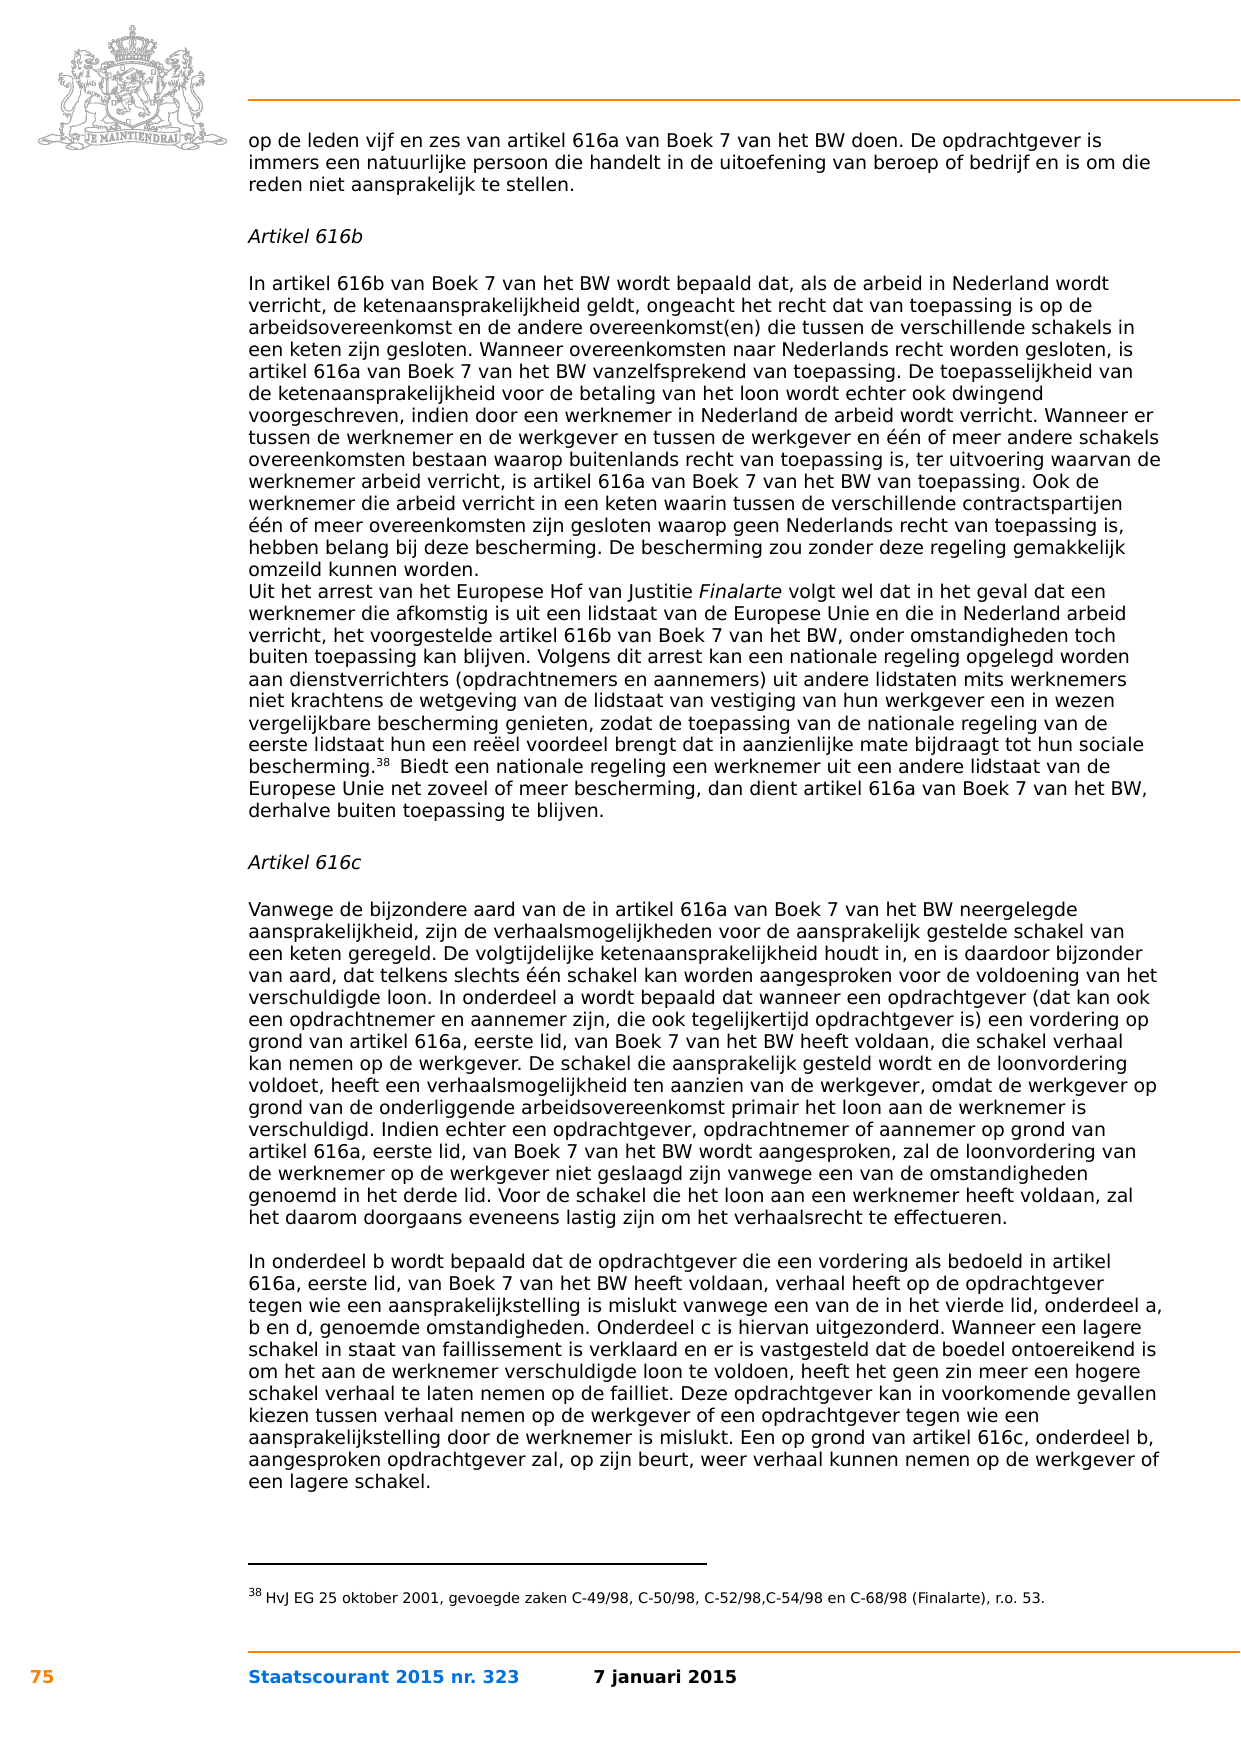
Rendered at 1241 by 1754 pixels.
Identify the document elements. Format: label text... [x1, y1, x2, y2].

text HvJ EG 25 oktober 2001, gevoegde zaken C-49/98, C-50/98, C-52/98,C-54/98 en C-68/98 (Finalarte), r.o. 53. [248, 1586, 1163, 1608]
text Uit het arrest van het Europese Hof van Justitie Finalarte volgt wel dat in het geval dat een werknemer die afkomstig is uit een lidstaat van de Europese Unie en die in Nederland arbeid verricht, het voorgestelde artikel 616b van Boek 7 van het BW, onder omstandigheden toch buiten toepassing kan blijven. Volgens dit arrest kan een nationale regeling opgelegd worden aan dienstverrichters (opdrachtnemers en aannemers) uit andere lidstaten mits werknemers niet krachtens de wetgeving van de lidstaat van vestiging van hun werkgever een in wezen vergelijkbare bescherming genieten, zodat de toepassing van de nationale regeling van de eerste lidstaat hun een reëel voordeel brengt dat in aanzienlijke mate bijdraagt tot hun sociale bescherming. Biedt een nationale regeling een werknemer uit een andere lidstaat van de Europese Unie net zoveel of meer bescherming, dan dient artikel 616a van Boek 7 van het BW, derhalve buiten toepassing te blijven. [248, 581, 1163, 822]
subtitle Artikel 616b [248, 226, 1163, 248]
text op de leden vijf en zes van artikel 616a van Boek 7 van het BW doen. De opdrachtgever is immers een natuurlijke persoon die handelt in de uitoefening van beroep of bedrijf en is om die reden niet aansprakelijk te stellen. [248, 130, 1163, 196]
text In artikel 616b van Boek 7 van het BW wordt bepaald dat, als de arbeid in Nederland wordt verricht, de ketenaansprakelijkheid geldt, ongeacht het recht dat van toepassing is op de arbeidsovereenkomst en de andere overeenkomst(en) die tussen de verschillende schakels in een keten zijn gesloten. Wanneer overeenkomsten naar Nederlands recht worden gesloten, is artikel 616a van Boek 7 van het BW vanzelfsprekend van toepassing. De toepasselijkheid van de ketenaansprakelijkheid voor de betaling van het loon wordt echter ook dwingend voorgeschreven, indien door een werknemer in Nederland de arbeid wordt verricht. Wanneer er tussen de werknemer en de werkgever en tussen de werkgever en één of meer andere schakels overeenkomsten bestaan waarop buitenlands recht van toepassing is, ter uitvoering waarvan de werknemer arbeid verricht, is artikel 616a van Boek 7 van het BW van toepassing. Ook de werknemer die arbeid verricht in een keten waarin tussen de verschillende contractspartijen één of meer overeenkomsten zijn gesloten waarop geen Nederlands recht van toepassing is, hebben belang bij deze bescherming. De bescherming zou zonder deze regeling gemakkelijk omzeild kunnen worden. [248, 273, 1163, 581]
subtitle Artikel 616c [248, 852, 1163, 874]
picture [38, 25, 227, 150]
text In onderdeel b wordt bepaald dat de opdrachtgever die een vordering als bedoeld in artikel 616a, eerste lid, van Boek 7 van het BW heeft voldaan, verhaal heeft op de opdrachtgever tegen wie een aansprakelijkstelling is mislukt vanwege een van de in het vierde lid, onderdeel a, b en d, genoemde omstandigheden. Onderdeel c is hiervan uitgezonderd. Wanneer een lagere schakel in staat van faillissement is verklaard en er is vastgesteld dat de boedel ontoereikend is om het aan de werknemer verschuldigde loon te voldoen, heeft het geen zin meer een hogere schakel verhaal te laten nemen op de failliet. Deze opdrachtgever kan in voorkomende gevallen kiezen tussen verhaal nemen op de werkgever of een opdrachtgever tegen wie een aansprakelijkstelling door de werknemer is mislukt. Een op grond van artikel 616c, onderdeel b, aangesproken opdrachtgever zal, op zijn beurt, weer verhaal kunnen nemen op de werkgever of een lagere schakel. [248, 1251, 1163, 1493]
text Vanwege de bijzondere aard van de in artikel 616a van Boek 7 van het BW neergelegde aansprakelijkheid, zijn de verhaalsmogelijkheden voor de aansprakelijk gestelde schakel van een keten geregeld. De volgtijdelijke ketenaansprakelijkheid houdt in, en is daardoor bijzonder van aard, dat telkens slechts één schakel kan worden aangesproken voor de voldoening van het verschuldigde loon. In onderdeel a wordt bepaald dat wanneer een opdrachtgever (dat kan ook een opdrachtnemer en aannemer zijn, die ook tegelijkertijd opdrachtgever is) een vordering op grond van artikel 616a, eerste lid, van Boek 7 van het BW heeft voldaan, die schakel verhaal kan nemen op de werkgever. De schakel die aansprakelijk gesteld wordt en de loonvordering voldoet, heeft een verhaalsmogelijkheid ten aanzien van de werkgever, omdat de werkgever op grond van de onderliggende arbeidsovereenkomst primair het loon aan de werknemer is verschuldigd. Indien echter een opdrachtgever, opdrachtnemer of aannemer op grond van artikel 616a, eerste lid, van Boek 7 van het BW wordt aangesproken, zal de loonvordering van de werknemer op de werkgever niet geslaagd zijn vanwege een van de omstandigheden genoemd in het derde lid. Voor de schakel die het loon aan een werknemer heeft voldaan, zal het daarom doorgaans eveneens lastig zijn om het verhaalsrecht te effectueren. [248, 899, 1163, 1229]
